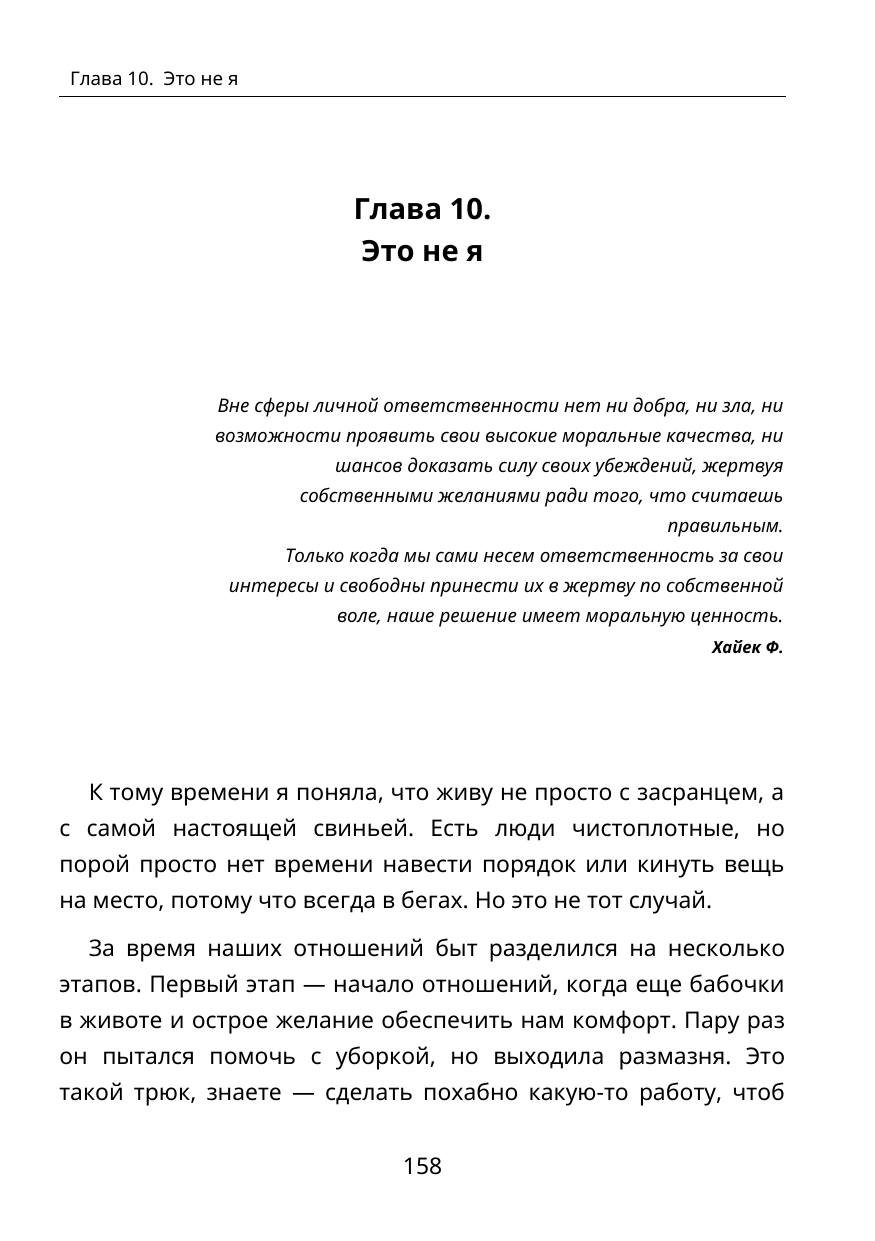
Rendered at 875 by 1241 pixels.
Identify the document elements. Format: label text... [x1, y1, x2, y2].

text Вне сферы личной ответственности нет ни добра, ни зла, ни возможности проявить свои высокие моральные качества, ни шансов доказать силу своих убеждений, жертвуя собственными желаниями ради того, что считаешь правильным. [207, 388, 786, 538]
subtitle Глава 10. Это не я [59, 185, 786, 270]
text К тому времени я поняла, что живу не просто с засранцем, а с самой настоящей свиньей. Есть люди чистоплотные, но порой просто нет времени навести порядок или кинуть вещь на место, потому что всегда в бегах. Но это не тот случай. [59, 776, 786, 915]
text Хайек Ф. [118, 628, 786, 658]
text За время наших отношений быт разделился на несколько этапов. Первый этап — начало отношений, когда еще бабочки в животе и острое желание обеспечить нам комфорт. Пару раз он пытался помочь с уборкой, но выходила размазня. Это такой трюк, знаете — сделать похабно какую-то работу, чтоб [59, 932, 786, 1107]
text Только когда мы сами несем ответственность за свои интересы и свободны принести их в жертву по собственной воле, наше решение имеет моральную ценность. [207, 538, 786, 628]
